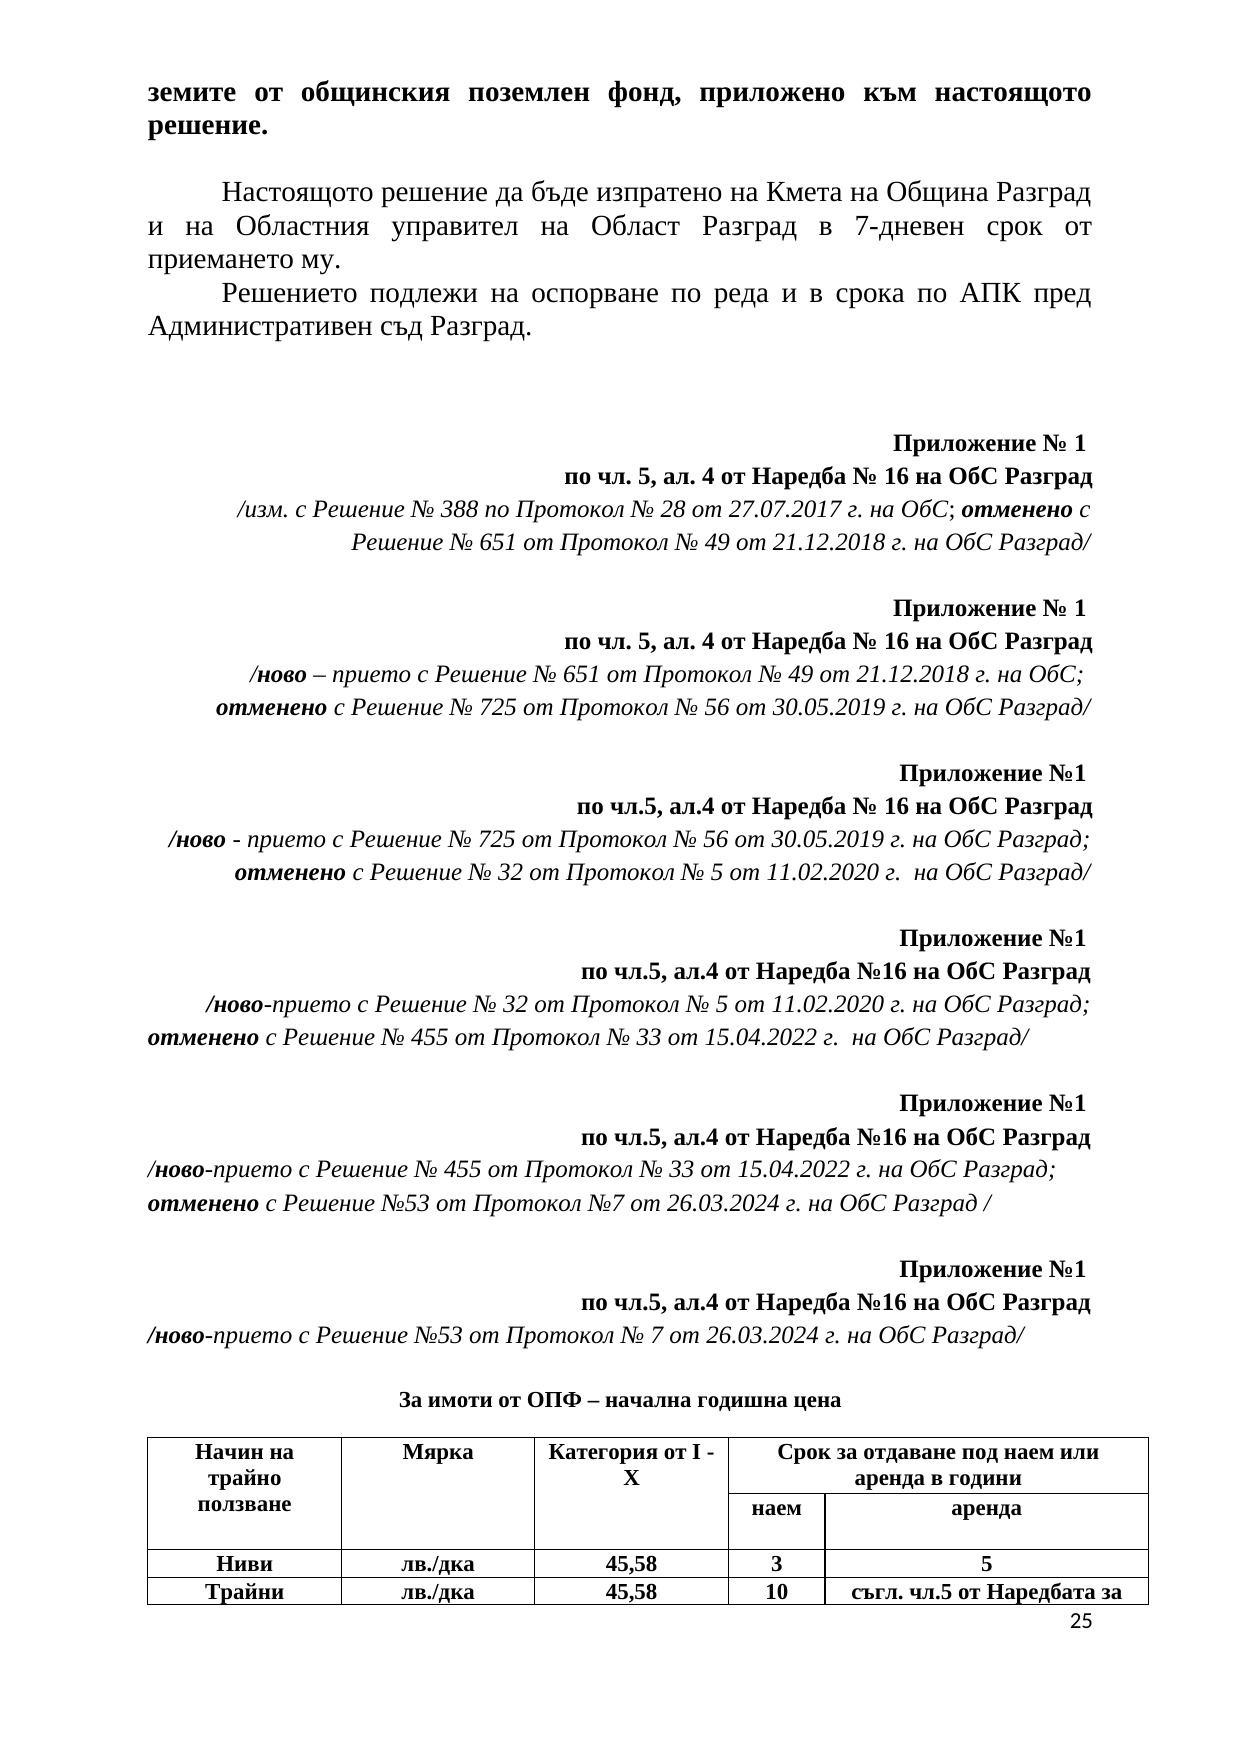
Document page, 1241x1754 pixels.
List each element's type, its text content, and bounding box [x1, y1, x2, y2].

table_header Категория от І - Х [535, 1438, 728, 1549]
table_cell лв./дка [342, 1550, 534, 1577]
text отменено с Решение №53 от Протокол №7 от 26.03.2024 г. на ОбС Разград / [148, 1188, 1093, 1216]
table_cell наем [729, 1494, 824, 1549]
text по чл.5, ал.4 от Наредба №16 на ОбС Разград [516, 1287, 1093, 1315]
text по чл. 5, ал. 4 от Наредба № 16 на ОбС Разград [148, 626, 1093, 655]
text /ново-прието с Решение № 455 от Протокол № 33 от 15.04.2022 г. на ОбС Разград; [148, 1154, 1093, 1183]
table_cell лв./дка [342, 1578, 534, 1604]
table_header Срок за отдаване под наем или аренда в години [729, 1438, 1148, 1493]
text Настоящото решение да бъде изпратено на Кмета на Община Разград и на Областния управител на Област Разград в 7-дневен срок от приемането му. [148, 174, 1093, 275]
text /ново-прието с Решение № 32 от Протокол № 5 от 11.02.2020 г. на ОбС Разград; [148, 989, 1093, 1018]
table_cell съгл. чл.5 от Наредбата за [826, 1578, 1148, 1604]
text Решение № 651 от Протокол № 49 от 21.12.2018 г. на ОбС Разград/ [148, 527, 1093, 556]
text отменено с Решение № 32 от Протокол № 5 от 11.02.2020 г. на ОбС Разград/ [148, 857, 1093, 886]
table_cell 45,58 [535, 1550, 728, 1577]
text по чл.5, ал.4 от Наредба №16 на ОбС Разград [516, 1122, 1093, 1150]
text /ново – прието с Решение № 651 от Протокол № 49 от 21.12.2018 г. на ОбС; [148, 659, 1093, 688]
text Приложение №1 [148, 1088, 1093, 1117]
text /изм. с Решение № 388 по Протокол № 28 от 27.07.2017 г. на ОбС; отменено с [148, 494, 1093, 523]
text отменено с Решение № 455 от Протокол № 33 от 15.04.2022 г. на ОбС Разград/ [148, 1022, 1093, 1051]
table_cell 5 [826, 1550, 1148, 1577]
text /ново - прието с Решение № 725 от Протокол № 56 от 30.05.2019 г. на ОбС Разград; [148, 824, 1093, 853]
text Приложение № 1 [148, 428, 1093, 457]
table_cell 3 [729, 1550, 824, 1577]
text отменено с Решение № 725 от Протокол № 56 от 30.05.2019 г. на ОбС Разград/ [148, 692, 1093, 721]
text За имоти от ОПФ – начална годишна цена [148, 1386, 1093, 1412]
text Приложение №1 [148, 923, 1093, 952]
table_header Начин на трайно ползване [148, 1438, 341, 1549]
table_cell 45,58 [535, 1578, 728, 1604]
table_cell Ниви [148, 1550, 341, 1577]
text Приложение № 1 [148, 593, 1093, 622]
table_cell аренда [826, 1494, 1148, 1549]
text /ново-прието с Решение №53 от Протокол № 7 от 26.03.2024 г. на ОбС Разград/ [148, 1320, 1093, 1348]
text по чл.5, ал.4 от Наредба №16 на ОбС Разград [516, 956, 1093, 985]
text Приложение №1 [148, 758, 1093, 787]
table_header Мярка [342, 1438, 534, 1549]
text Приложение №1 [148, 1254, 1093, 1282]
table_cell Трайни [148, 1578, 341, 1604]
text по чл. 5, ал. 4 от Наредба № 16 на ОбС Разград [148, 461, 1093, 490]
text по чл.5, ал.4 от Наредба № 16 на ОбС Разград [148, 791, 1093, 820]
table_cell 10 [729, 1578, 824, 1604]
text Решението подлежи на оспорване по реда и в срока по АПК пред Административен съд Разград. [148, 275, 1093, 342]
text земите от общинския поземлен фонд, приложено към настоящото решение. [148, 74, 1093, 141]
